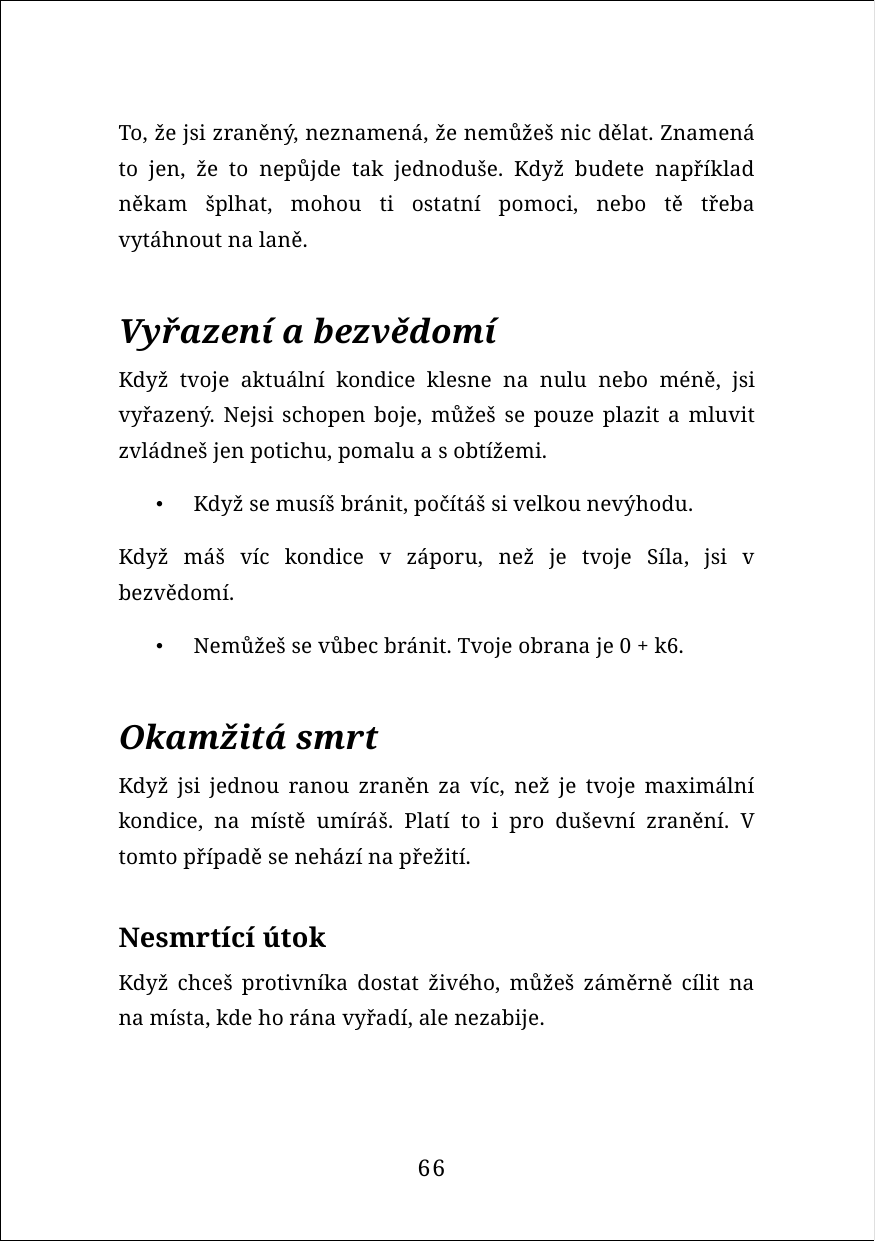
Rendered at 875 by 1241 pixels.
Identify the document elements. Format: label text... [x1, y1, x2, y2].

text Když jsi jednou ranou zraněn za víc, než je tvoje maximální kondice, na místě umíráš. Platí to i pro duševní zranění. V tomto případě se nehází na přežití. [118, 771, 756, 871]
text To, že jsi zraněný, neznamená, že nemůžeš nic dělat. Znamená to jen, že to nepůjde tak jednoduše. Když budete například někam šplhat, mohou ti ostatní pomoci, nebo tě třeba vytáhnout na laně. [118, 118, 756, 253]
list Když se musíš bránit, počítáš si velkou nevýhodu. [156, 489, 756, 517]
subtitle Okamžitá smrt [118, 714, 756, 759]
list Nemůžeš se vůbec bránit. Tvoje obrana je 0 + k6. [156, 631, 756, 659]
text Když chceš protivníka dostat živého, můžeš záměrně cílit na na místa, kde ho rána vyřadí, ale nezabije. [118, 968, 756, 1032]
text Když máš víc kondice v záporu, než je tvoje Síla, jsi v bezvědomí. [118, 542, 756, 606]
subtitle Vyřazení a bezvědomí [118, 308, 756, 353]
text Když tvoje aktuální kondice klesne na nulu nebo méně, jsi vyřazený. Nejsi schopen boje, můžeš se pouze plazit a mluvit zvládneš jen potichu, pomalu a s obtížemi. [118, 365, 756, 464]
subtitle Nesmrtící útok [118, 919, 756, 956]
